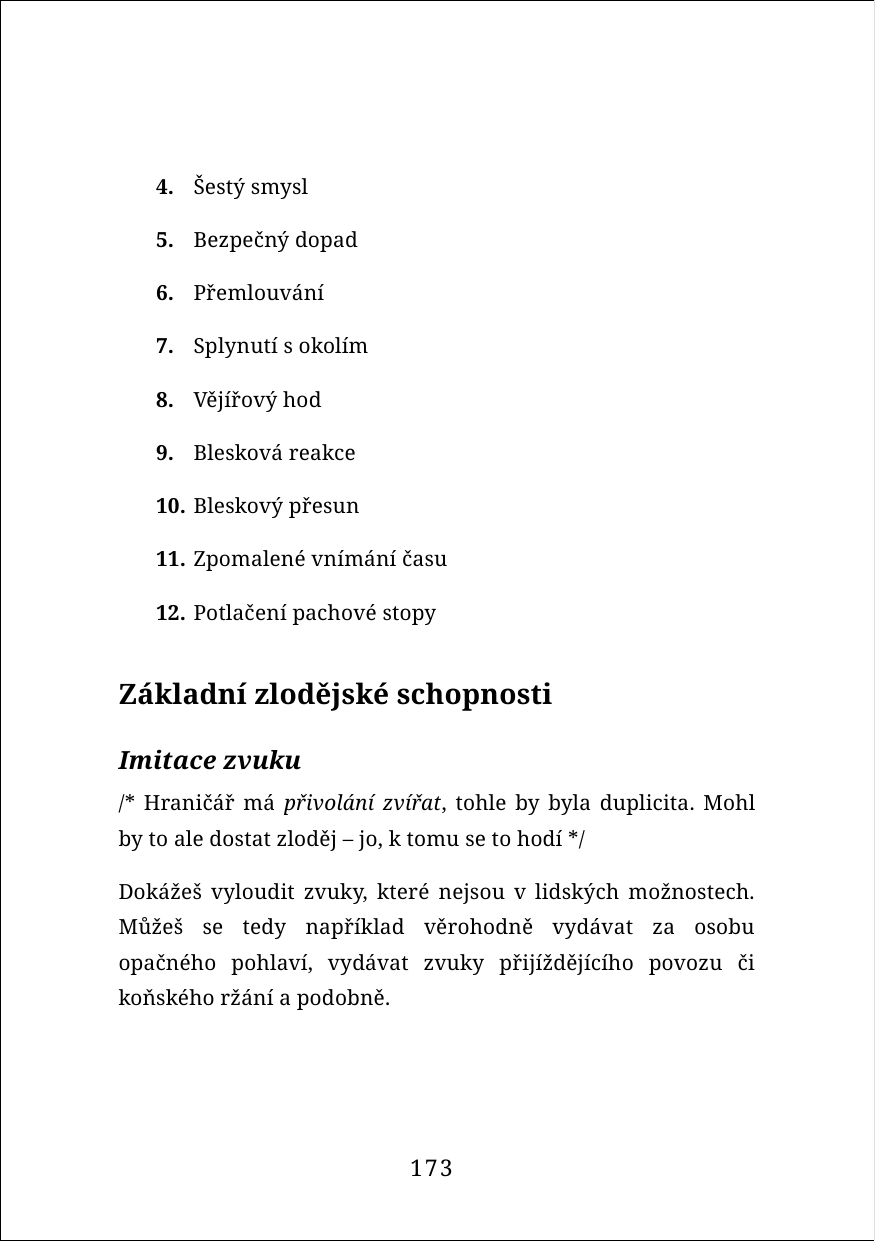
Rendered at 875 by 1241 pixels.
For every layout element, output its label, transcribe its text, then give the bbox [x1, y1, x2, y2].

text /* Hraničář má přivolání zvířat, tohle by byla duplicita. Mohl by to ale dostat zloděj – jo, k tomu se to hodí */ [118, 788, 756, 852]
list Splynutí s okolím [156, 331, 756, 360]
list Bezpečný dopad [156, 225, 756, 253]
subtitle Imitace zvuku [118, 742, 756, 776]
list Zpomalené vnímání času [156, 544, 756, 573]
list Šestý smysl [156, 172, 756, 200]
subtitle Základní zlodějské schopnosti [118, 674, 756, 713]
list Blesková reakce [156, 438, 756, 466]
list Přemlouvání [156, 278, 756, 307]
list Bleskový přesun [156, 491, 756, 519]
text Dokážeš vyloudit zvuky, které nejsou v lidských možnostech. Můžeš se tedy například věrohodně vydávat za osobu opačného pohlaví, vydávat zvuky přijíždějícího povozu či koňského ržání a podobně. [118, 877, 756, 1012]
list Potlačení pachové stopy [156, 598, 756, 626]
list Vějířový hod [156, 385, 756, 413]
